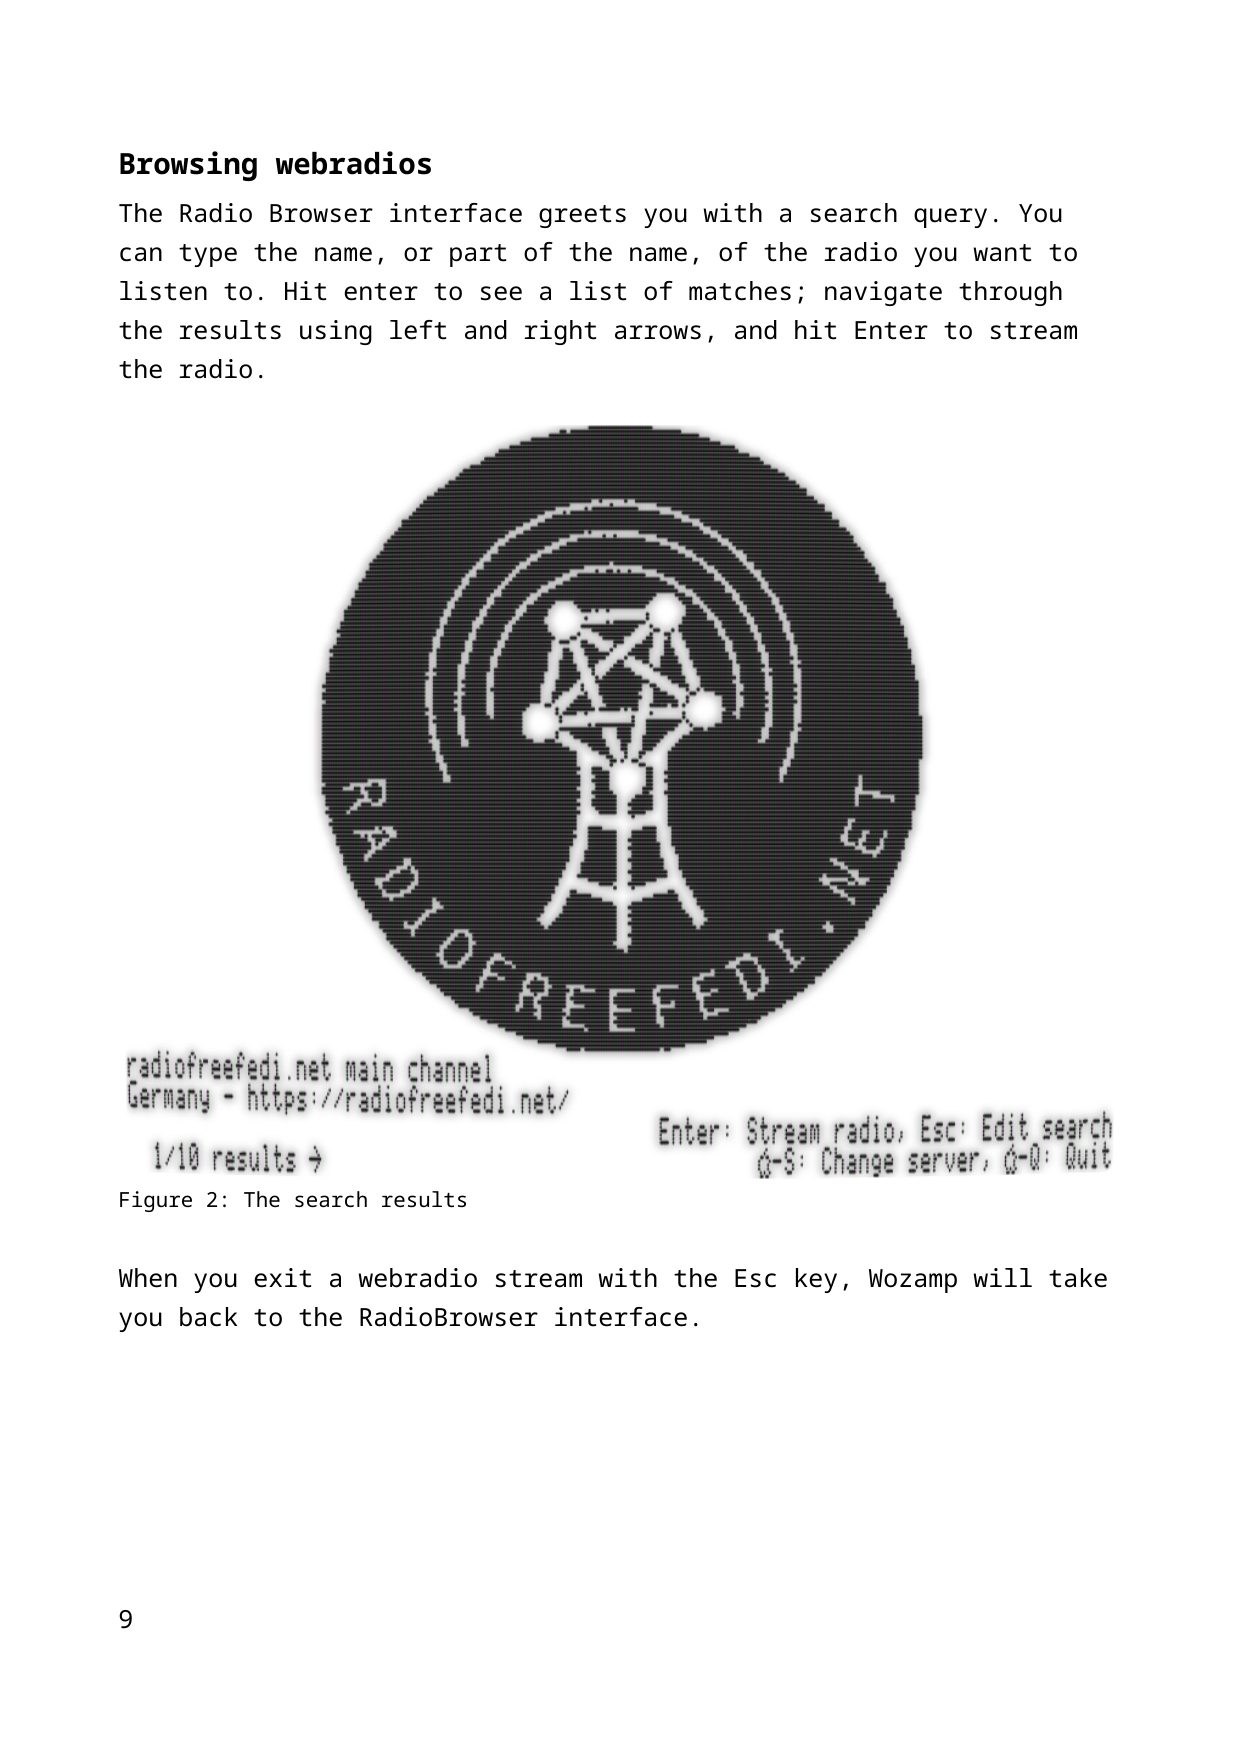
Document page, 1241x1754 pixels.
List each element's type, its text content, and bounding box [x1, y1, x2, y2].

picture [118, 418, 1123, 1186]
text When you exit a webradio stream with the Esc key, Wozamp will take you back to the RadioBrowser interface. [118, 1260, 1122, 1333]
text Figure 2: The search results [118, 1186, 1122, 1214]
subtitle Browsing webradios [118, 143, 1122, 183]
text The Radio Browser interface greets you with a search query. You can type the name, or part of the name, of the radio you want to listen to. Hit enter to see a list of matches; navigate through the results using left and right arrows, and hit Enter to stream the radio. [118, 195, 1122, 386]
